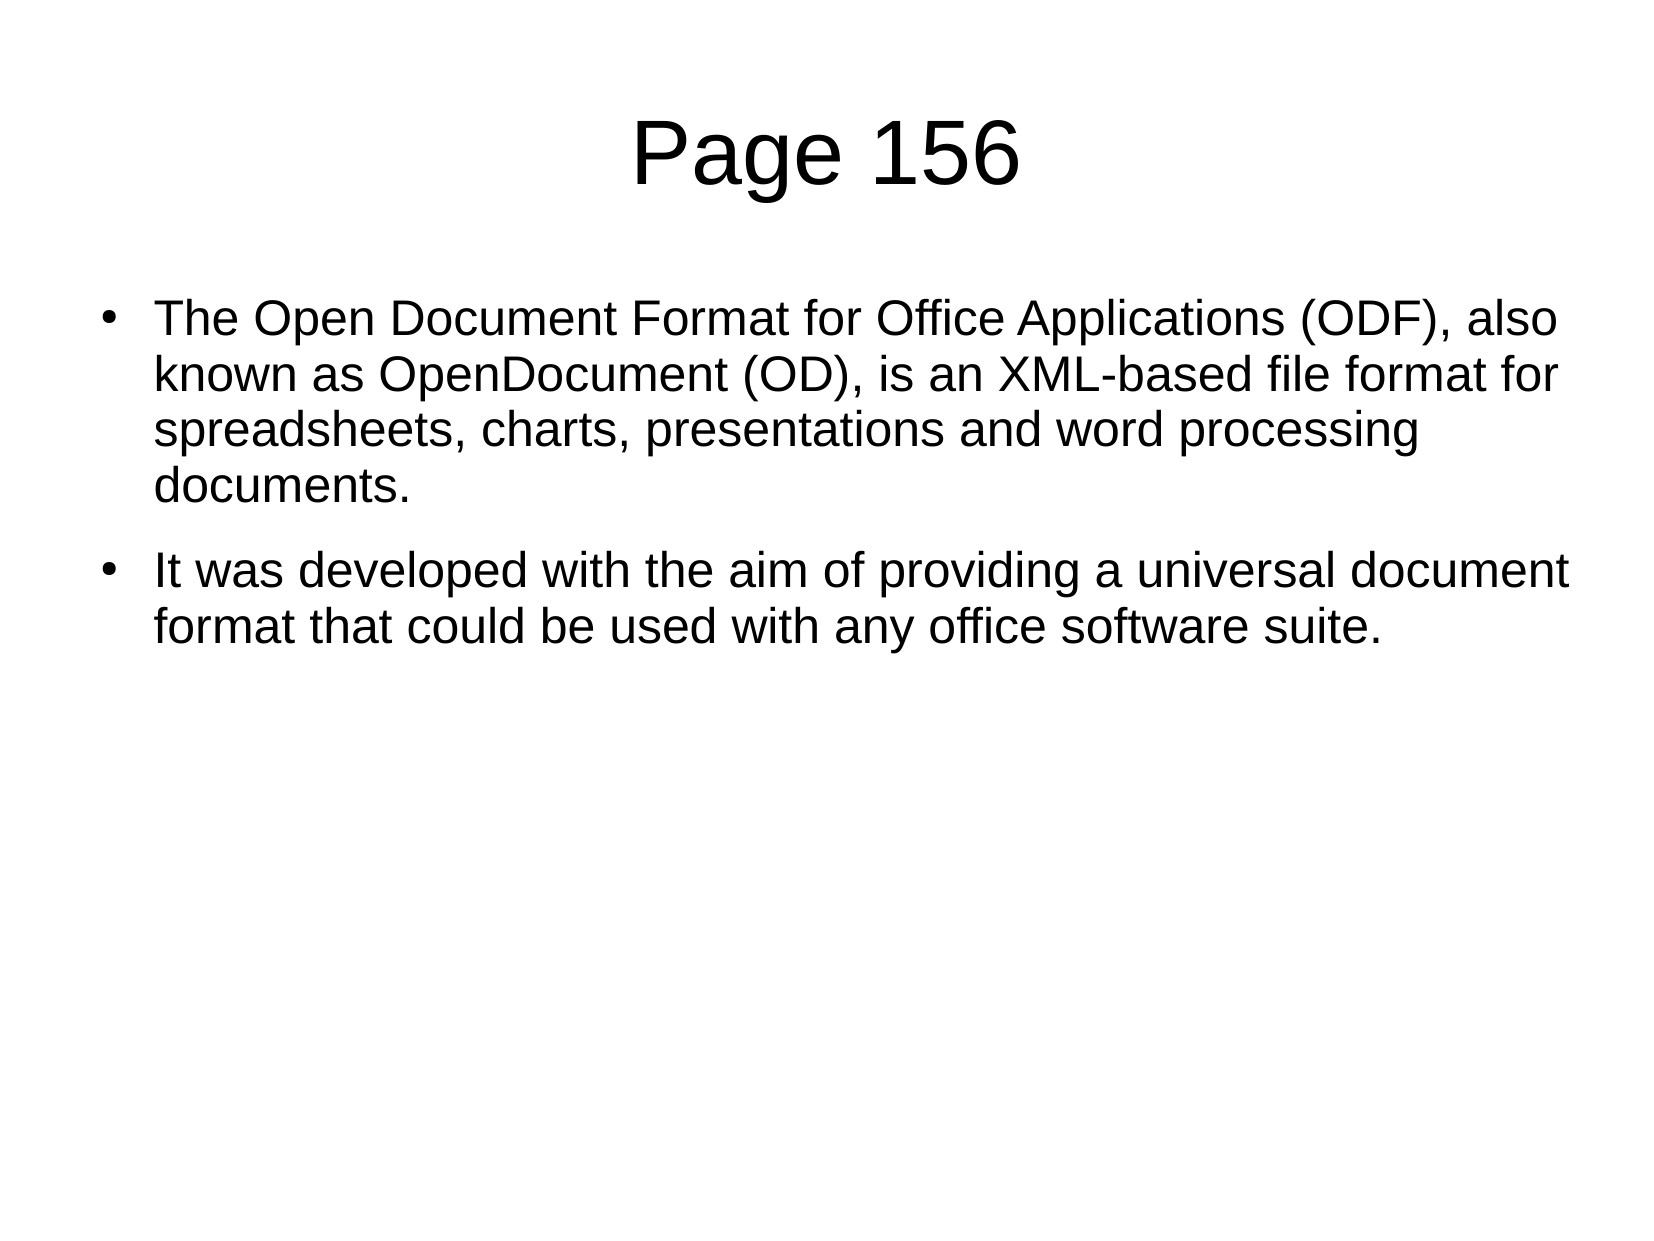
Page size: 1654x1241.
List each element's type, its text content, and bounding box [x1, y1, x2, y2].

title Page 156 [82, 49, 1571, 257]
list The Open Document Format for Office Applications (ODF), also known as OpenDocument (OD), is an XML-based file format for spreadsheets, charts, presentations and word processing documents. It was developed with the aim of providing a universal document format that could be used with any office software suite. [82, 290, 1571, 1109]
